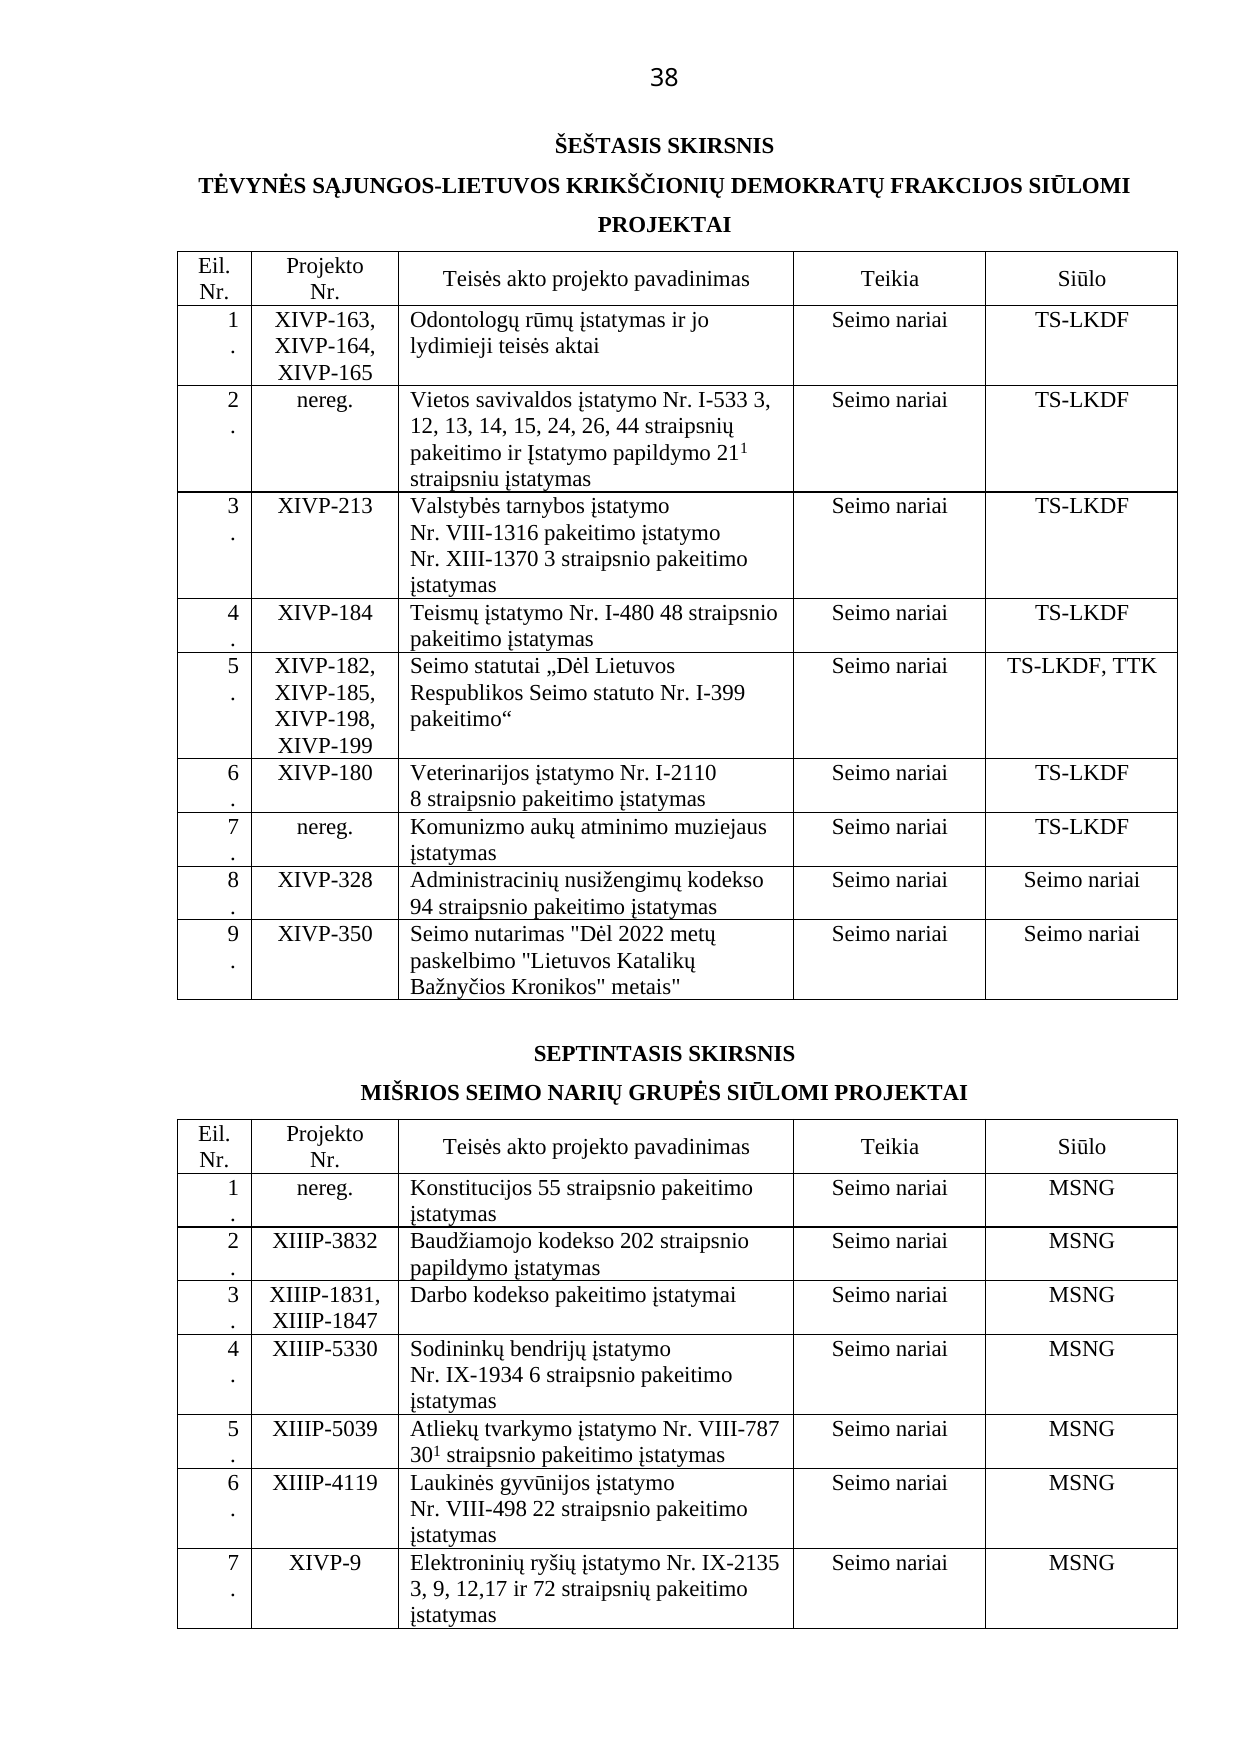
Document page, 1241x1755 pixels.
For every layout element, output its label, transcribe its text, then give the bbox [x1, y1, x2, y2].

table_cell XIVP-180 [252, 759, 398, 812]
table_cell Teismų įstatymo Nr. I-480 48 straipsnio pakeitimo įstatymas [399, 599, 793, 652]
table_header Siūlo [986, 252, 1177, 305]
table_cell Veterinarijos įstatymo Nr. I-2110 8 straipsnio pakeitimo įstatymas [399, 759, 793, 812]
table_cell Seimo nariai [794, 599, 985, 652]
table_cell Valstybės tarnybos įstatymo Nr. VIII-1316 pakeitimo įstatymo Nr. XIII-1370 3 straipsnio pakeitimo įstatymas [399, 493, 793, 598]
table_cell XIIIP-4119 [252, 1469, 398, 1548]
table_cell Seimo nariai [794, 920, 985, 999]
table_cell XIIIP-3832 [252, 1228, 398, 1280]
table_cell TS-LKDF [986, 493, 1177, 598]
table_cell Atliekų tvarkymo įstatymo Nr. VIII-787 301 straipsnio pakeitimo įstatymas [399, 1415, 793, 1468]
table_cell Seimo nariai [986, 867, 1177, 919]
table_cell Seimo nariai [794, 813, 985, 866]
table_cell [178, 867, 251, 919]
table_cell TS-LKDF [986, 759, 1177, 812]
table_header Eil. Nr. [178, 252, 251, 305]
table_cell Konstitucijos 55 straipsnio pakeitimo įstatymas [399, 1174, 793, 1226]
table_cell [178, 493, 251, 598]
table_cell Seimo nutarimas "Dėl 2022 metų paskelbimo "Lietuvos Katalikų Bažnyčios Kronikos" metais" [399, 920, 793, 999]
table_cell Seimo nariai [794, 1549, 985, 1628]
table_cell Administracinių nusižengimų kodekso 94 straipsnio pakeitimo įstatymas [399, 867, 793, 919]
table_cell MSNG [986, 1335, 1177, 1414]
table_cell MSNG [986, 1174, 1177, 1226]
table_cell Seimo nariai [794, 1415, 985, 1468]
table_cell Sodininkų bendrijų įstatymo Nr. IX-1934 6 straipsnio pakeitimo įstatymas [399, 1335, 793, 1414]
text MIŠRIOS SEIMO NARIŲ GRUPĖS SIŪLOMI PROJEKTAI [177, 1079, 1152, 1106]
table_header Teisės akto projekto pavadinimas [399, 252, 793, 305]
table_cell XIVP-328 [252, 867, 398, 919]
table_cell MSNG [986, 1469, 1177, 1548]
table_cell [178, 1281, 251, 1334]
table_header Teikia [794, 1120, 985, 1173]
table_cell XIVP-182, XIVP-185, XIVP-198, XIVP-199 [252, 653, 398, 758]
table_cell Seimo nariai [794, 867, 985, 919]
table_cell MSNG [986, 1415, 1177, 1468]
text ŠEŠTASIS SKIRSNIS [177, 133, 1152, 159]
table_cell [178, 1469, 251, 1548]
table_cell [178, 759, 251, 812]
table_cell [178, 1228, 251, 1280]
text SEPTINTASIS SKIRSNIS [177, 1040, 1152, 1066]
text TĖVYNĖS SĄJUNGOS-LIETUVOS KRIKŠČIONIŲ DEMOKRATŲ FRAKCIJOS SIŪLOMI PROJEKTAI [177, 172, 1152, 238]
table_cell MSNG [986, 1281, 1177, 1334]
table_cell Seimo nariai [794, 653, 985, 758]
table_cell [178, 306, 251, 385]
table_cell XIIIP-5330 [252, 1335, 398, 1414]
table_cell XIIIP-5039 [252, 1415, 398, 1468]
table_cell [178, 1549, 251, 1628]
table_cell Baudžiamojo kodekso 202 straipsnio papildymo įstatymas [399, 1228, 793, 1280]
table_cell XIVP-9 [252, 1549, 398, 1628]
table_cell XIVP-163, XIVP-164, XIVP-165 [252, 306, 398, 385]
table_cell Komunizmo aukų atminimo muziejaus įstatymas [399, 813, 793, 866]
table_cell XIVP-213 [252, 493, 398, 598]
table_cell Seimo nariai [794, 1281, 985, 1334]
table_cell [178, 1174, 251, 1226]
table_cell Seimo nariai [986, 920, 1177, 999]
table_header Teisės akto projekto pavadinimas [399, 1120, 793, 1173]
table_cell Laukinės gyvūnijos įstatymo Nr. VIII-498 22 straipsnio pakeitimo įstatymas [399, 1469, 793, 1548]
table_header Teikia [794, 252, 985, 305]
table_cell Seimo statutai „Dėl Lietuvos Respublikos Seimo statuto Nr. I-399 pakeitimo“ [399, 653, 793, 758]
table_cell [178, 386, 251, 491]
table_cell nereg. [252, 386, 398, 491]
table_cell MSNG [986, 1549, 1177, 1628]
table_cell Seimo nariai [794, 1174, 985, 1226]
table_cell Odontologų rūmų įstatymas ir jo lydimieji teisės aktai [399, 306, 793, 385]
table_cell Vietos savivaldos įstatymo Nr. I-533 3, 12, 13, 14, 15, 24, 26, 44 straipsnių pakeitimo ir Įstatymo papildymo 211 straipsniu įstatymas [399, 386, 793, 491]
table_cell Seimo nariai [794, 759, 985, 812]
table_cell Seimo nariai [794, 1228, 985, 1280]
table_cell nereg. [252, 1174, 398, 1226]
table_header Eil. Nr. [178, 1120, 251, 1173]
table_cell [178, 920, 251, 999]
table_cell Seimo nariai [794, 1469, 985, 1548]
table_cell [178, 653, 251, 758]
table_cell [178, 813, 251, 866]
table_cell XIVP-350 [252, 920, 398, 999]
table_header Siūlo [986, 1120, 1177, 1173]
table_cell TS-LKDF, TTK [986, 653, 1177, 758]
table_cell Seimo nariai [794, 1335, 985, 1414]
table_cell TS-LKDF [986, 306, 1177, 385]
table_cell [178, 599, 251, 652]
table_cell Seimo nariai [794, 386, 985, 491]
table_cell Darbo kodekso pakeitimo įstatymai [399, 1281, 793, 1334]
table_cell [178, 1335, 251, 1414]
table_cell Elektroninių ryšių įstatymo Nr. IX-2135 3, 9, 12,17 ir 72 straipsnių pakeitimo įstatymas [399, 1549, 793, 1628]
table_cell nereg. [252, 813, 398, 866]
table_cell Seimo nariai [794, 306, 985, 385]
table_cell XIIIP-1831, XIIIP-1847 [252, 1281, 398, 1334]
table_cell TS-LKDF [986, 386, 1177, 491]
table_header Projekto Nr. [252, 252, 398, 305]
table_cell MSNG [986, 1228, 1177, 1280]
table_cell [178, 1415, 251, 1468]
table_header Projekto Nr. [252, 1120, 398, 1173]
table_cell TS-LKDF [986, 599, 1177, 652]
table_cell Seimo nariai [794, 493, 985, 598]
table_cell XIVP-184 [252, 599, 398, 652]
table_cell TS-LKDF [986, 813, 1177, 866]
